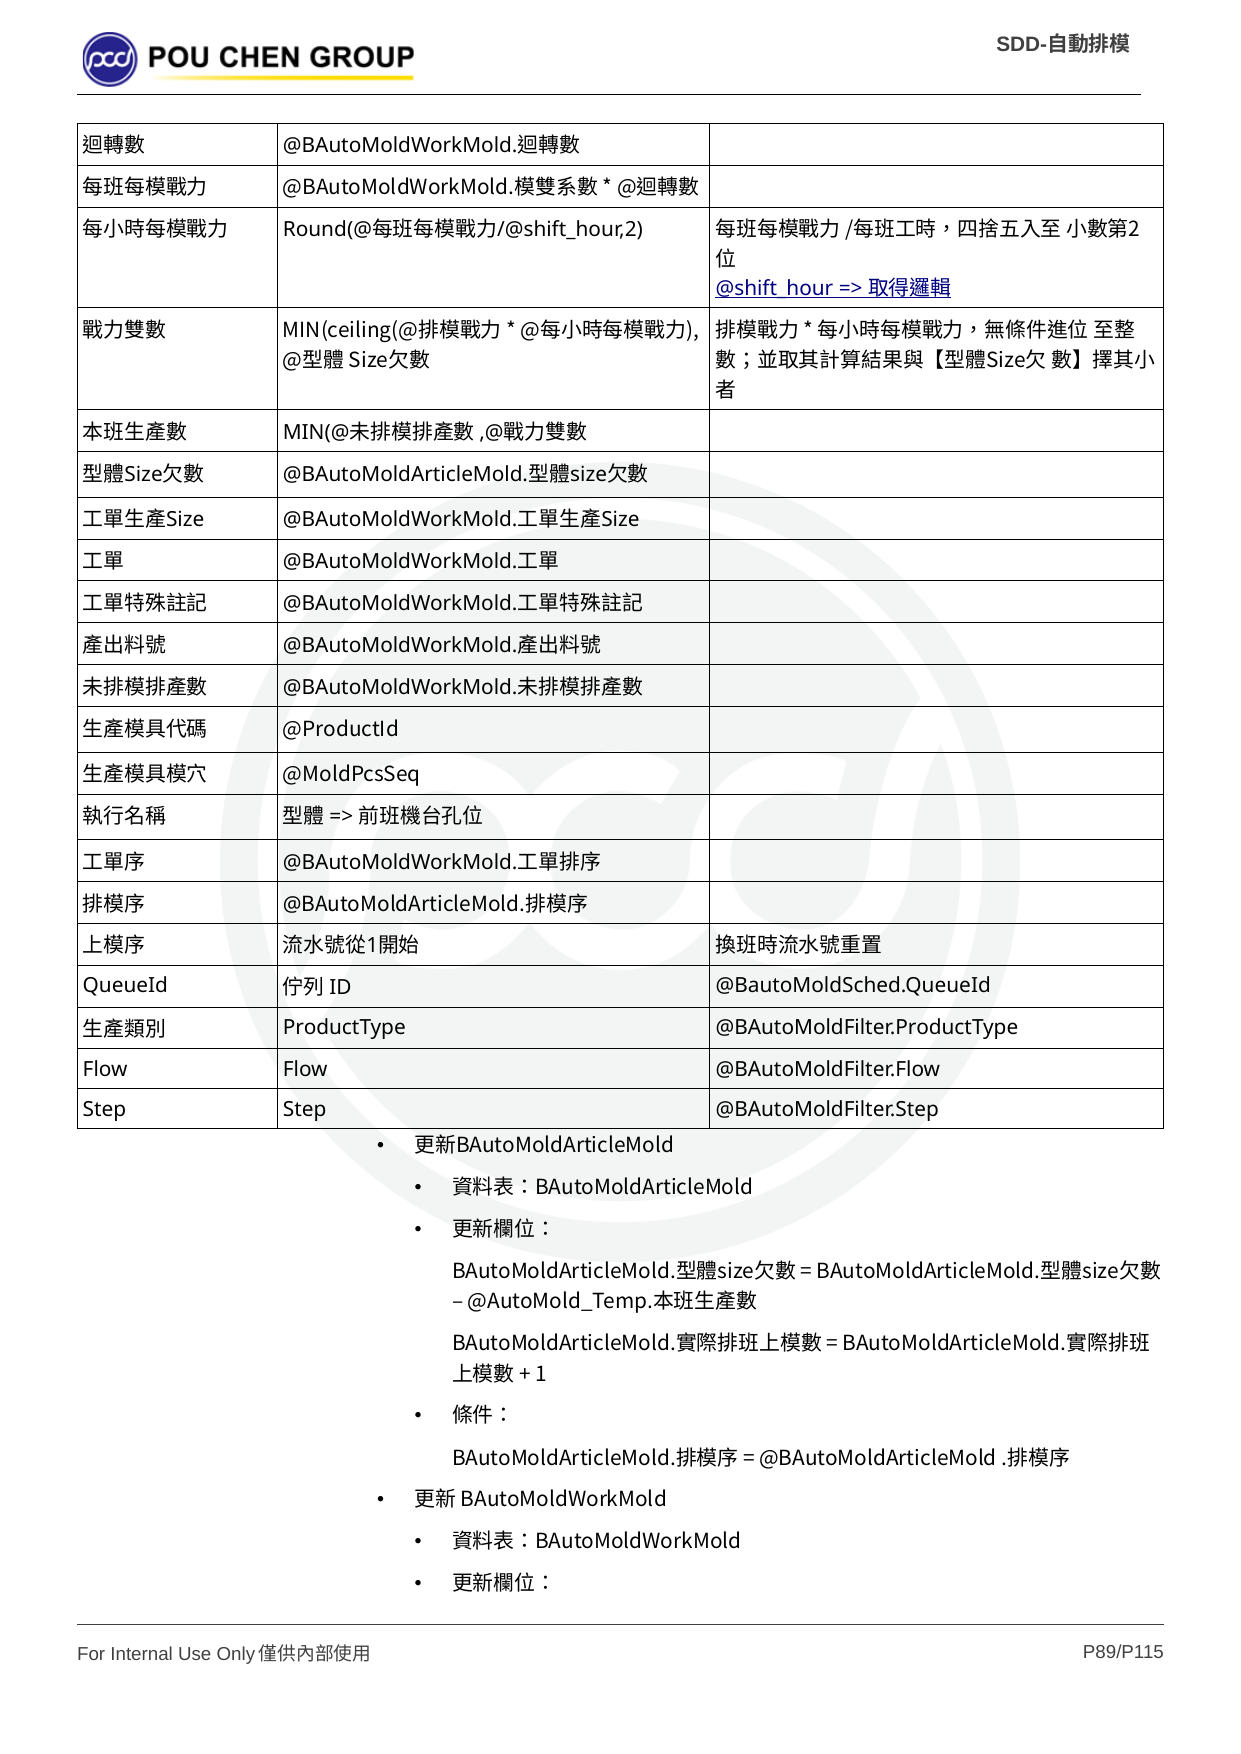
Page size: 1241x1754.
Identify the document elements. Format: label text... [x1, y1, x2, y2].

table_cell @BAutoMoldFilter.ProductType [710, 1008, 1163, 1048]
table_cell 生產類別 [78, 1008, 277, 1048]
table_cell @BAutoMoldFilter.Step [710, 1089, 1163, 1128]
list BAutoMoldArticleMold.排模序 = @BAutoMoldArticleMold .排模序 [414, 1441, 1163, 1471]
table_cell [710, 452, 1163, 497]
table_cell Step [278, 1089, 709, 1128]
picture [278, 1008, 709, 1048]
table_cell [710, 540, 1163, 580]
table_cell 換班時流水號重置 [710, 924, 1163, 965]
table_cell Flow [78, 1049, 277, 1088]
picture [220, 462, 277, 497]
table_cell 工單 [78, 540, 277, 580]
table_cell 工單特殊註記 [78, 581, 277, 622]
picture [220, 581, 277, 622]
table_cell 流水號從1開始 [278, 924, 709, 965]
table_cell 執行名稱 [78, 795, 277, 839]
table_cell @BAutoMoldArticleMold.排模序 [278, 882, 709, 923]
table_cell [710, 795, 1163, 839]
table_cell @BAutoMoldArticleMold.型體size欠數 [278, 452, 709, 497]
table_cell [710, 410, 1163, 451]
table_cell 型體 => 前班機台孔位 [278, 795, 709, 839]
picture [278, 623, 709, 664]
picture [710, 462, 1021, 497]
picture [278, 882, 709, 923]
table_cell [710, 623, 1163, 664]
picture [220, 840, 277, 881]
picture [710, 581, 1021, 622]
picture [220, 1049, 277, 1088]
picture [710, 623, 1021, 664]
picture [710, 924, 1021, 965]
picture [278, 498, 709, 539]
table_cell [710, 753, 1163, 793]
picture [710, 665, 1021, 706]
picture [220, 540, 277, 580]
list 資料表：BAutoMoldArticleMold [414, 1170, 1163, 1201]
table_cell [710, 707, 1163, 752]
picture [278, 462, 709, 497]
table_cell 每班每模戰力 /每班工時，四捨五入至 小數第2位 @shift_hour => 取得邏輯 [710, 208, 1163, 307]
table_cell 每班每模戰力 [78, 166, 277, 207]
table_cell 生產模具模穴 [78, 753, 277, 793]
picture [278, 753, 709, 794]
picture [220, 1129, 1021, 1263]
picture [220, 882, 277, 923]
list 更新 BAutoMoldWorkMold [377, 1483, 1163, 1513]
picture [82, 32, 414, 87]
picture [278, 924, 709, 965]
table_cell 生產模具代碼 [78, 707, 277, 752]
table_cell 排模戰力 * 每小時每模戰力，無條件進位 至整數；並取其計算結果與【型體Size欠 數】擇其小者 [710, 308, 1163, 409]
table_cell QueueId [78, 966, 277, 1007]
picture [220, 707, 277, 752]
picture [220, 795, 277, 839]
picture [278, 1049, 709, 1088]
table_cell [710, 882, 1163, 923]
picture [710, 1008, 1021, 1048]
picture [710, 707, 1021, 752]
table_cell 工單生產Size [78, 498, 277, 538]
table_cell 排模序 [78, 882, 277, 923]
table_cell 未排模排產數 [78, 665, 277, 706]
table_cell 型體Size欠數 [78, 452, 277, 497]
table_cell [710, 665, 1163, 706]
picture [710, 840, 1021, 881]
table_cell @BAutoMoldWorkMold.未排模排產數 [278, 665, 709, 706]
table_cell @BAutoMoldFilter.Flow [710, 1049, 1163, 1088]
list 更新欄位： [414, 1567, 1163, 1597]
table_cell @BAutoMoldWorkMold.工單 [278, 540, 709, 580]
table_cell [710, 498, 1163, 538]
picture [278, 665, 709, 706]
list 資料表：BAutoMoldWorkMold [414, 1525, 1163, 1555]
table_cell 每小時每模戰力 [78, 208, 277, 307]
table_cell MIN(@未排模排產數 ,@戰力雙數 [278, 410, 709, 451]
picture [278, 581, 709, 622]
list 更新欄位： [414, 1212, 1163, 1243]
list BAutoMoldArticleMold.型體size欠數 = BAutoMoldArticleMold.型體size欠數 – @AutoMold_Temp.本班生產數 [414, 1254, 1163, 1315]
table_cell @BAutoMoldWorkMold.工單排序 [278, 840, 709, 881]
table_cell @ProductId [278, 707, 709, 752]
picture [278, 795, 709, 839]
table_cell Round(@每班每模戰力/@shift_hour,2) [278, 208, 709, 307]
picture [710, 540, 1021, 580]
table_cell @MoldPcsSeq [278, 753, 709, 793]
table_cell 本班生產數 [78, 410, 277, 451]
list 條件： [414, 1399, 1163, 1429]
table_cell @BautoMoldSched.QueueId [710, 966, 1163, 1007]
table_cell [710, 124, 1163, 165]
table_cell @BAutoMoldWorkMold.迴轉數 [278, 124, 709, 165]
table_cell 產出料號 [78, 623, 277, 664]
picture [220, 753, 277, 794]
table_cell 戰力雙數 [78, 308, 277, 409]
picture [220, 924, 277, 965]
picture [710, 882, 1021, 923]
table_cell @BAutoMoldWorkMold.工單特殊註記 [278, 581, 709, 622]
picture [278, 540, 709, 580]
picture [220, 1089, 277, 1128]
table_cell [710, 166, 1163, 207]
picture [220, 665, 277, 706]
table_cell 上模序 [78, 924, 277, 965]
table_cell @BAutoMoldWorkMold.產出料號 [278, 623, 709, 664]
table_cell @BAutoMoldWorkMold.工單生產Size [278, 498, 709, 538]
picture [220, 1008, 277, 1048]
picture [278, 1089, 709, 1128]
table_cell MIN(ceiling(@排模戰力 * @每小時每模戰力),@型體 Size欠數 [278, 308, 709, 409]
table_cell 迴轉數 [78, 124, 277, 165]
picture [278, 707, 709, 752]
table_cell ProductType [278, 1008, 709, 1048]
table_cell @BAutoMoldWorkMold.模雙系數 * @迴轉數 [278, 166, 709, 207]
picture [220, 498, 277, 539]
picture [278, 966, 709, 1007]
picture [710, 1089, 1021, 1128]
picture [220, 623, 277, 664]
table_cell [710, 581, 1163, 622]
picture [710, 795, 1021, 839]
table_cell [710, 840, 1163, 881]
picture [710, 1049, 1021, 1088]
picture [710, 498, 1021, 539]
picture [710, 753, 1021, 794]
table_cell 工單序 [78, 840, 277, 881]
table_cell Step [78, 1089, 277, 1128]
table_cell Flow [278, 1049, 709, 1088]
list BAutoMoldArticleMold.實際排班上模數 = BAutoMoldArticleMold.實際排班上模數 + 1 [414, 1327, 1163, 1387]
picture [710, 966, 1021, 1007]
picture [220, 966, 277, 1007]
list 更新BAutoMoldArticleMold [377, 1129, 1163, 1159]
picture [278, 840, 709, 881]
table_cell 佇列 ID [278, 966, 709, 1007]
